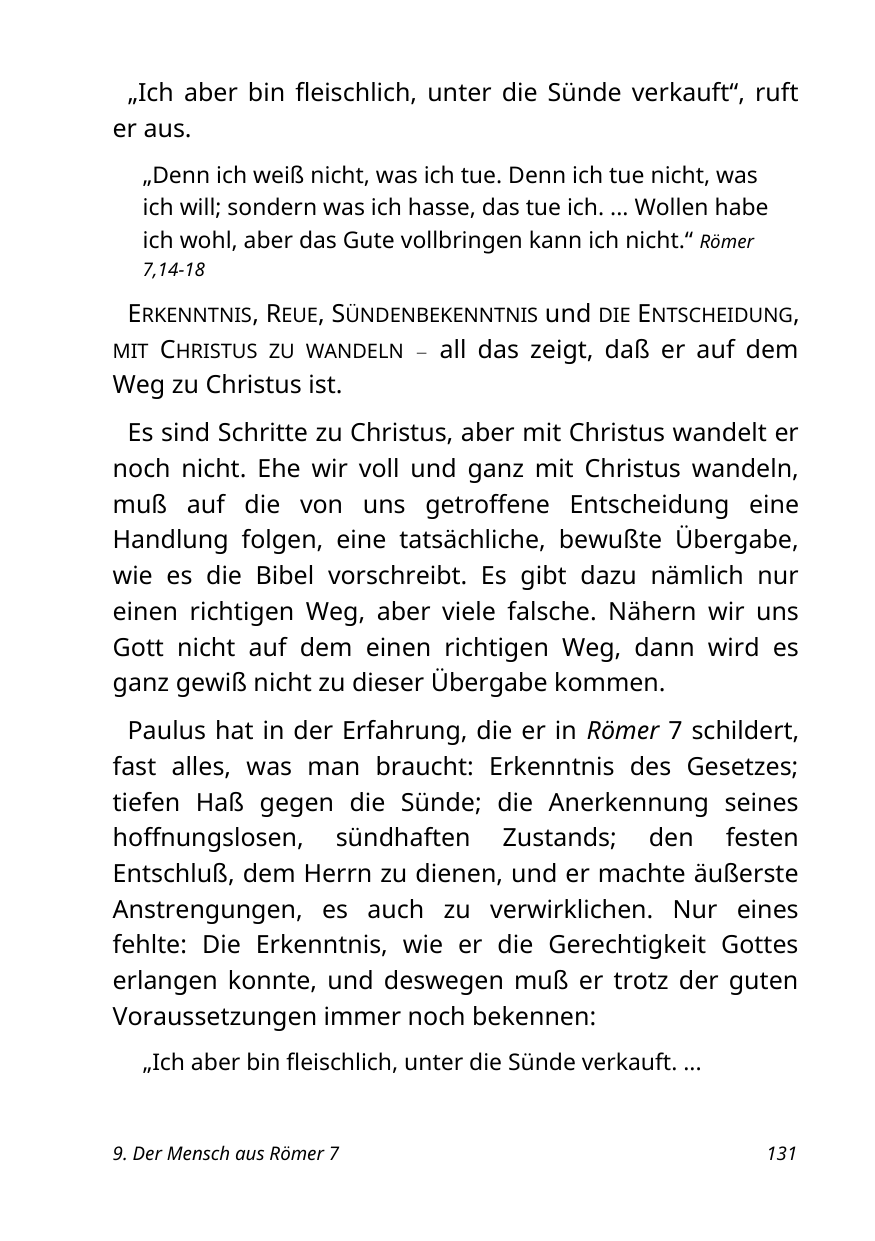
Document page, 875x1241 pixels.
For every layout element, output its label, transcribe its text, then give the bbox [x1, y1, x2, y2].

text Erkenntnis, Reue, Sündenbekenntnis und die Entscheidung, mit Christus zu wandeln  all das zeigt, daß er auf dem Weg zu Christus ist. [112, 296, 799, 401]
text „Ich aber bin fleischlich, unter die Sünde verkauft“, ruft er aus. [112, 75, 799, 145]
text Es sind Schritte zu Christus, aber mit Christus wandelt er noch nicht. Ehe wir voll und ganz mit Christus wandeln, muß auf die von uns getroffene Entscheidung eine Handlung folgen, eine tatsächliche, bewußte Übergabe, wie es die Bibel vorschreibt. Es gibt dazu nämlich nur einen richtigen Weg, aber viele falsche. Nähern wir uns Gott nicht auf dem einen richtigen Weg, dann wird es ganz gewiß nicht zu dieser Übergabe kommen. [112, 415, 799, 699]
text Paulus hat in der Erfahrung, die er in Römer 7 schildert, fast alles, was man braucht: Erkenntnis des Gesetzes; tiefen Haß gegen die Sünde; die Anerkennung seines hoffnungslosen, sündhaften Zustands; den festen Entschluß, dem Herrn zu dienen, und er machte äußerste Anstrengungen, es auch zu verwirklichen. Nur eines fehlte: Die Erkenntnis, wie er die Gerechtigkeit Gottes erlangen konnte, und deswegen muß er trotz der guten Voraussetzungen immer noch bekennen: [112, 713, 799, 1033]
text „Denn ich weiß nicht, was ich tue. Denn ich tue nicht, was ich will; sondern was ich hasse, das tue ich. ... Wollen habe ich wohl, aber das Gute vollbringen kann ich nicht.“ Römer 7,14-18 [142, 158, 769, 282]
text „Ich aber bin fleischlich, unter die Sünde verkauft. ... [142, 1046, 769, 1078]
